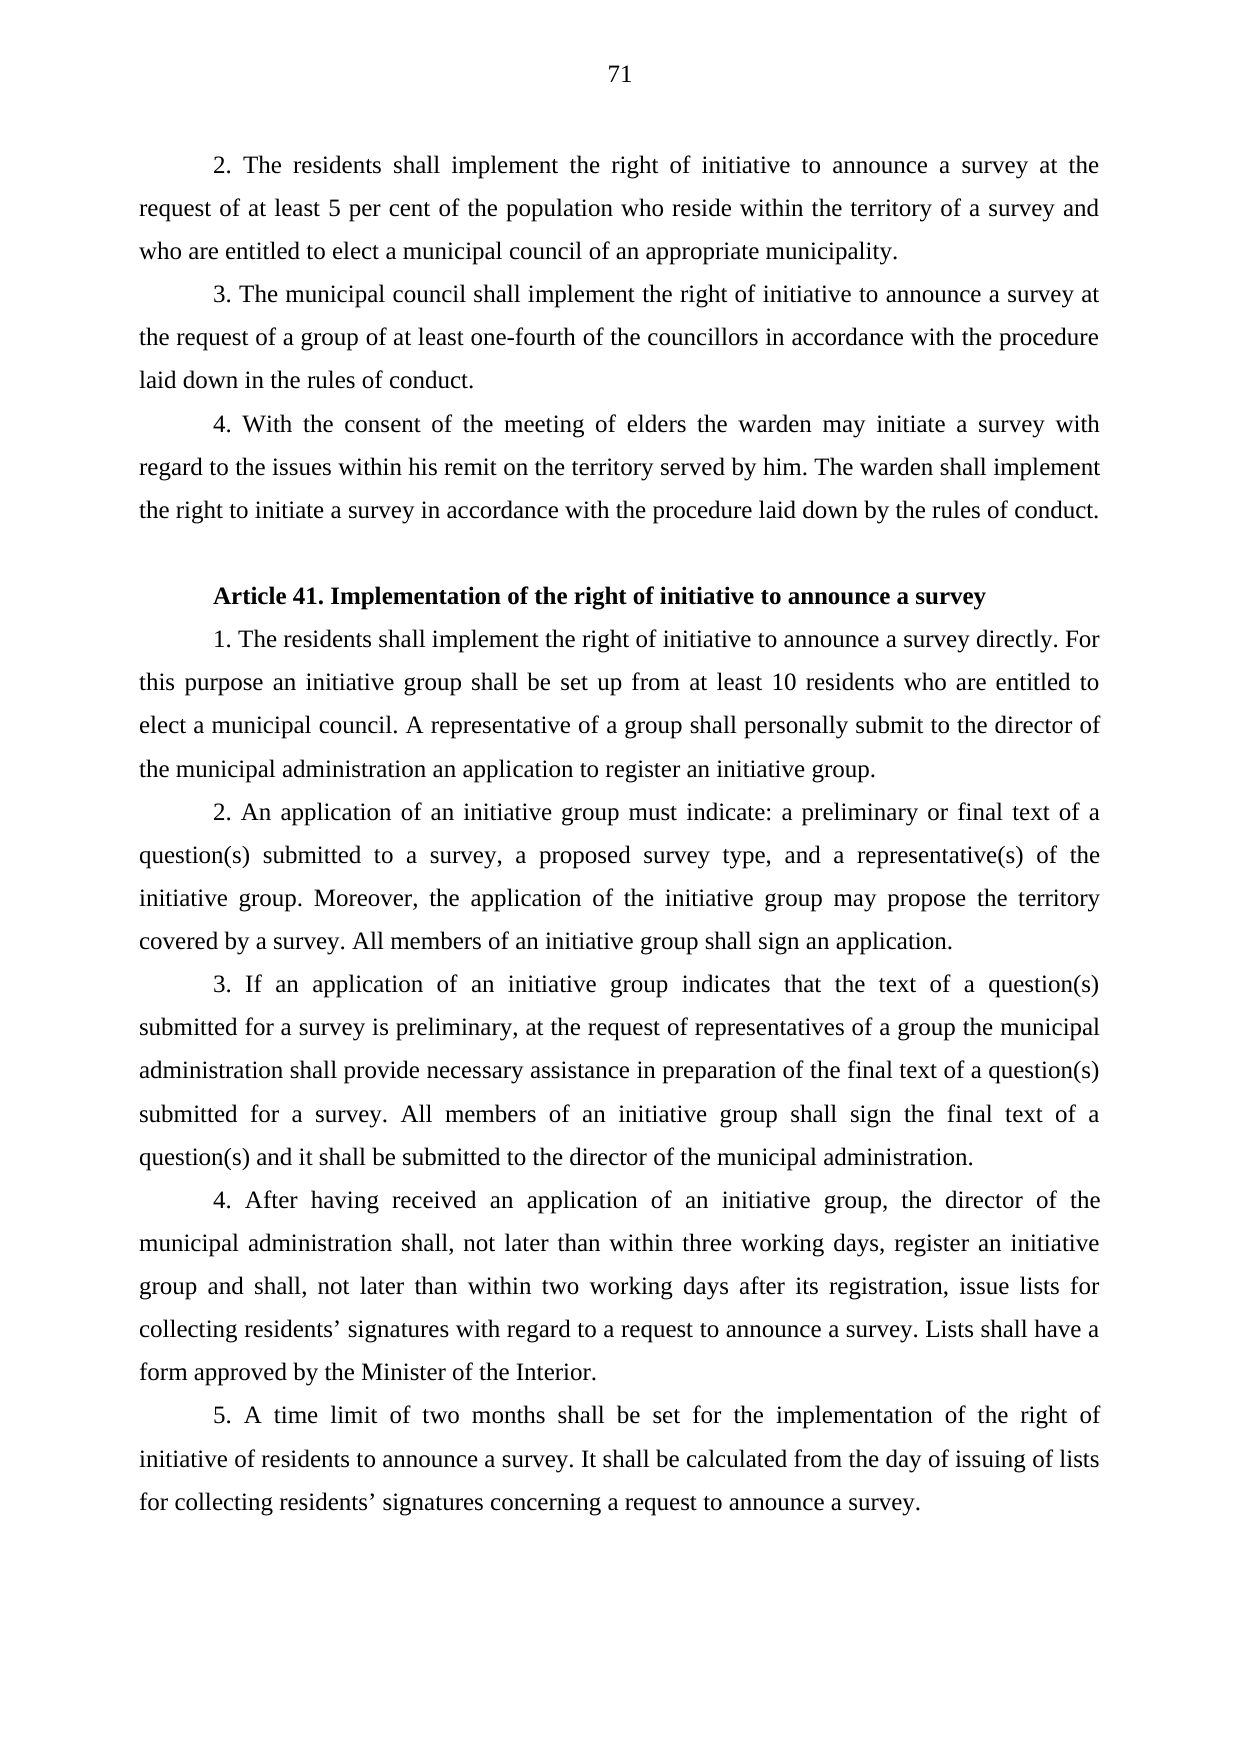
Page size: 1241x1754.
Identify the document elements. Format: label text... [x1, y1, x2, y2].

text 1. The residents shall implement the right of initiative to announce a survey directly. For this purpose an initiative group shall be set up from at least 10 residents who are entitled to elect a municipal council. A representative of a group shall personally submit to the director of the municipal administration an application to register an initiative group. [139, 624, 1101, 782]
text 4. After having received an application of an initiative group, the director of the municipal administration shall, not later than within three working days, register an initiative group and shall, not later than within two working days after its registration, issue lists for collecting residents’ signatures with regard to a request to announce a survey. Lists shall have a form approved by the Minister of the Interior. [139, 1185, 1101, 1386]
text 2. The residents shall implement the right of initiative to announce a survey at the request of at least 5 per cent of the population who reside within the territory of a survey and who are entitled to elect a municipal council of an appropriate municipality. [139, 150, 1101, 265]
text 4. With the consent of the meeting of elders the warden may initiate a survey with regard to the issues within his remit on the territory served by him. The warden shall implement the right to initiate a survey in accordance with the procedure laid down by the rules of conduct. [139, 409, 1101, 524]
text 3. The municipal council shall implement the right of initiative to announce a survey at the request of a group of at least one-fourth of the councillors in accordance with the procedure laid down in the rules of conduct. [139, 279, 1101, 394]
text Article 41. Implementation of the right of initiative to announce a survey [139, 581, 1101, 610]
text 3. If an application of an initiative group indicates that the text of a question(s) submitted for a survey is preliminary, at the request of representatives of a group the municipal administration shall provide necessary assistance in preparation of the final text of a question(s) submitted for a survey. All members of an initiative group shall sign the final text of a question(s) and it shall be submitted to the director of the municipal administration. [139, 969, 1101, 1171]
text 2. An application of an initiative group must indicate: a preliminary or final text of a question(s) submitted to a survey, a proposed survey type, and a representative(s) of the initiative group. Moreover, the application of the initiative group may propose the territory covered by a survey. All members of an initiative group shall sign an application. [139, 797, 1101, 955]
text 5. A time limit of two months shall be set for the implementation of the right of initiative of residents to announce a survey. It shall be calculated from the day of issuing of lists for collecting residents’ signatures concerning a request to announce a survey. [139, 1401, 1101, 1516]
